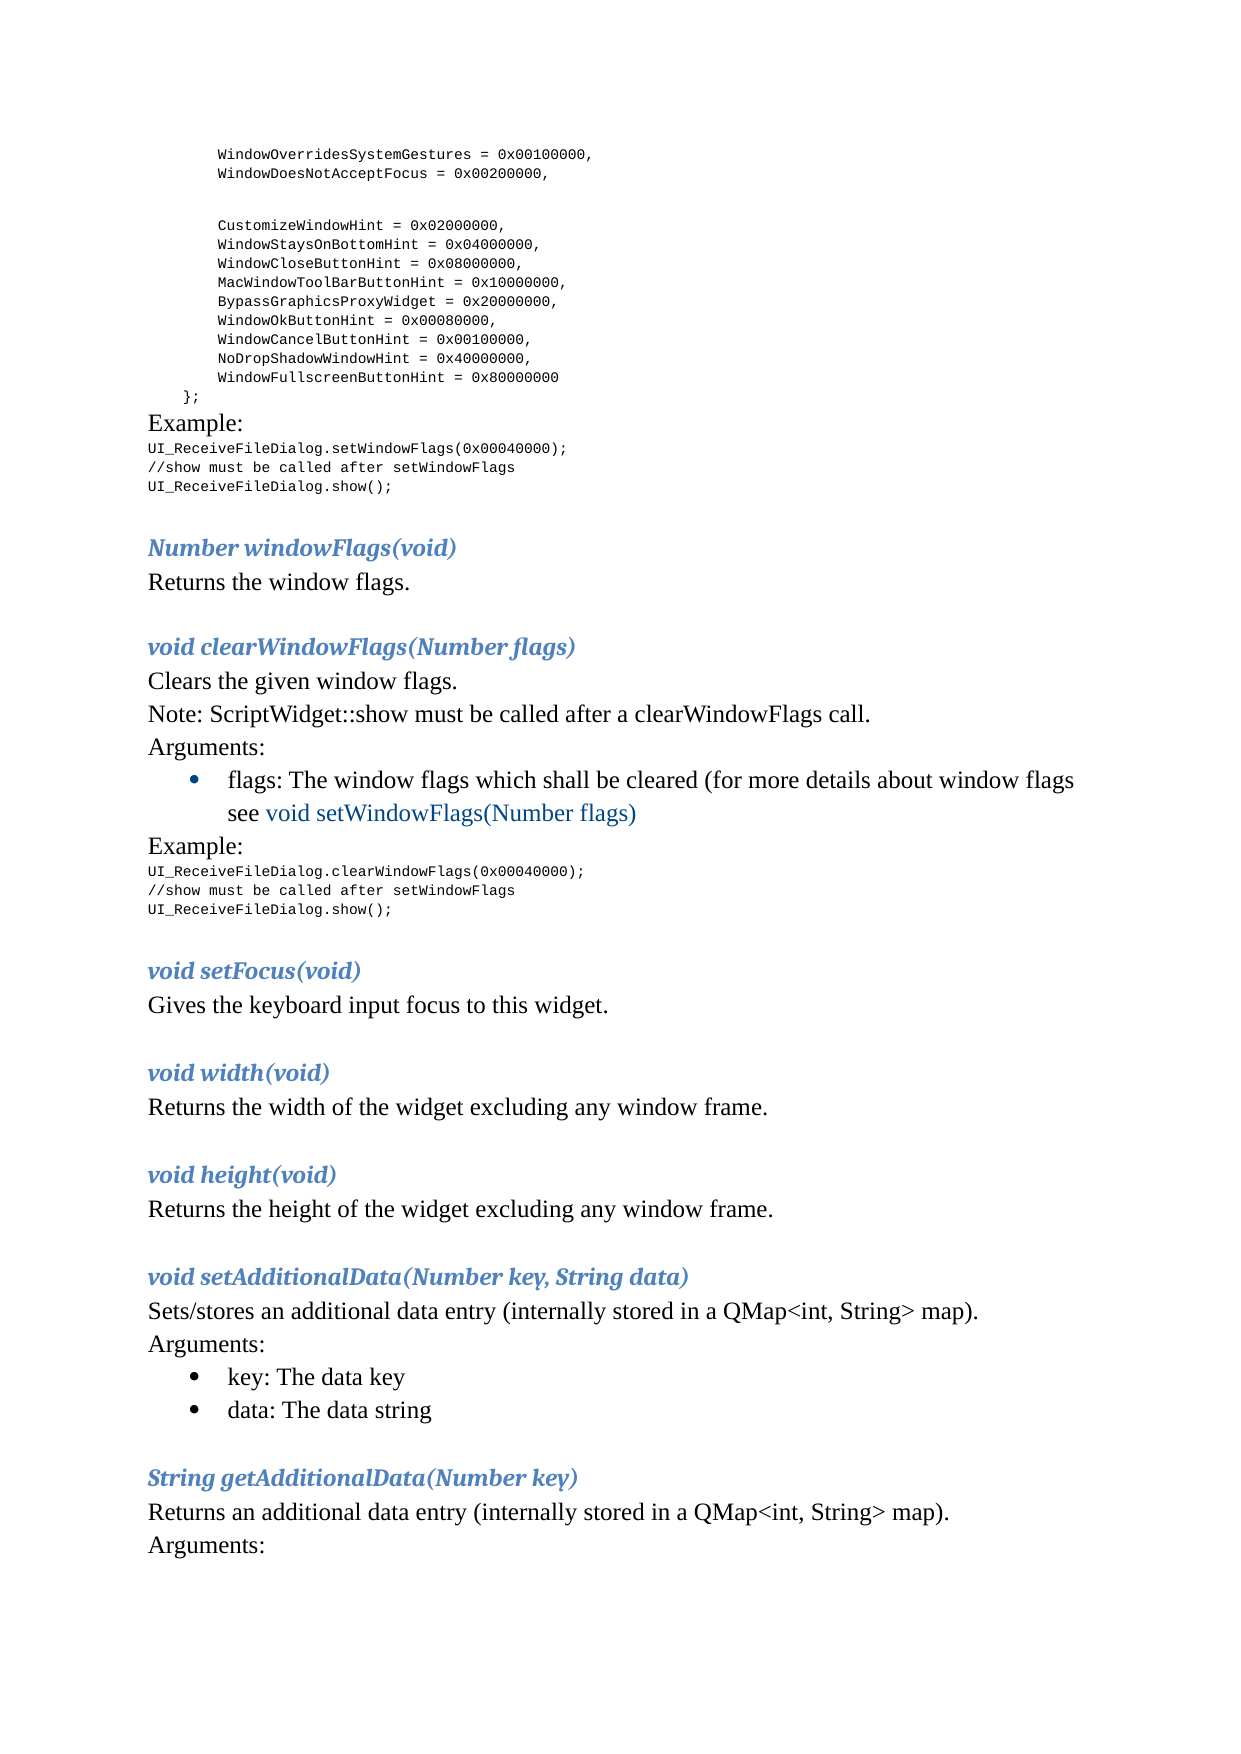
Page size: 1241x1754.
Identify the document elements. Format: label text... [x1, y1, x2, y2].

subtitle void width(void) [148, 1059, 1093, 1088]
list data: The data string [190, 1395, 1093, 1424]
text Returns the window flags. [148, 567, 1093, 596]
text WindowStaysOnBottomHint = 0x04000000, [148, 237, 1093, 254]
text UI_ReceiveFileDialog.show(); [148, 479, 1093, 496]
text WindowOkButtonHint = 0x00080000, [148, 313, 1093, 330]
subtitle String getAdditionalData(Number key) [148, 1464, 1093, 1493]
subtitle void setFocus(void) [148, 957, 1093, 986]
text //show must be called after setWindowFlags [148, 460, 1093, 477]
text UI_ReceiveFileDialog.clearWindowFlags(0x00040000); [148, 864, 1093, 881]
text WindowCancelButtonHint = 0x00100000, [148, 332, 1093, 349]
subtitle void clearWindowFlags(Number flags) [148, 633, 1093, 662]
text WindowFullscreenButtonHint = 0x80000000 [148, 370, 1093, 387]
text Gives the keyboard input focus to this widget. [148, 990, 1093, 1019]
text Example: [148, 831, 1093, 860]
list flags: The window flags which shall be cleared (for more details about window flags see void setWindowFlags(Number flags) [190, 765, 1093, 827]
text Returns the height of the widget excluding any window frame. [148, 1194, 1093, 1223]
text MacWindowToolBarButtonHint = 0x10000000, [148, 275, 1093, 292]
text Arguments: [148, 732, 1093, 761]
text WindowOverridesSystemGestures = 0x00100000, [148, 148, 1093, 164]
text Returns the width of the widget excluding any window frame. [148, 1092, 1093, 1121]
subtitle void setAdditionalData(Number key, String data) [148, 1263, 1093, 1292]
text Example: [148, 408, 1093, 437]
text Arguments: [148, 1329, 1093, 1358]
subtitle void height(void) [148, 1161, 1093, 1190]
text UI_ReceiveFileDialog.setWindowFlags(0x00040000); [148, 441, 1093, 458]
text WindowDoesNotAcceptFocus = 0x00200000, [148, 167, 1093, 183]
text Clears the given window flags. [148, 666, 1093, 695]
text Arguments: [148, 1530, 1093, 1559]
text BypassGraphicsProxyWidget = 0x20000000, [148, 294, 1093, 311]
text CustomizeWindowHint = 0x02000000, [148, 218, 1093, 235]
text //show must be called after setWindowFlags [148, 883, 1093, 900]
text WindowCloseButtonHint = 0x08000000, [148, 256, 1093, 273]
text Note: ScriptWidget::show must be called after a clearWindowFlags call. [148, 699, 1093, 728]
text Sets/stores an additional data entry (internally stored in a QMap<int, String> map). [148, 1296, 1093, 1325]
text Returns an additional data entry (internally stored in a QMap<int, String> map). [148, 1497, 1093, 1526]
text NoDropShadowWindowHint = 0x40000000, [148, 351, 1093, 368]
subtitle Number windowFlags(void) [148, 534, 1093, 563]
text UI_ReceiveFileDialog.show(); [148, 902, 1093, 919]
list key: The data key [190, 1362, 1093, 1391]
text }; [148, 389, 1093, 406]
